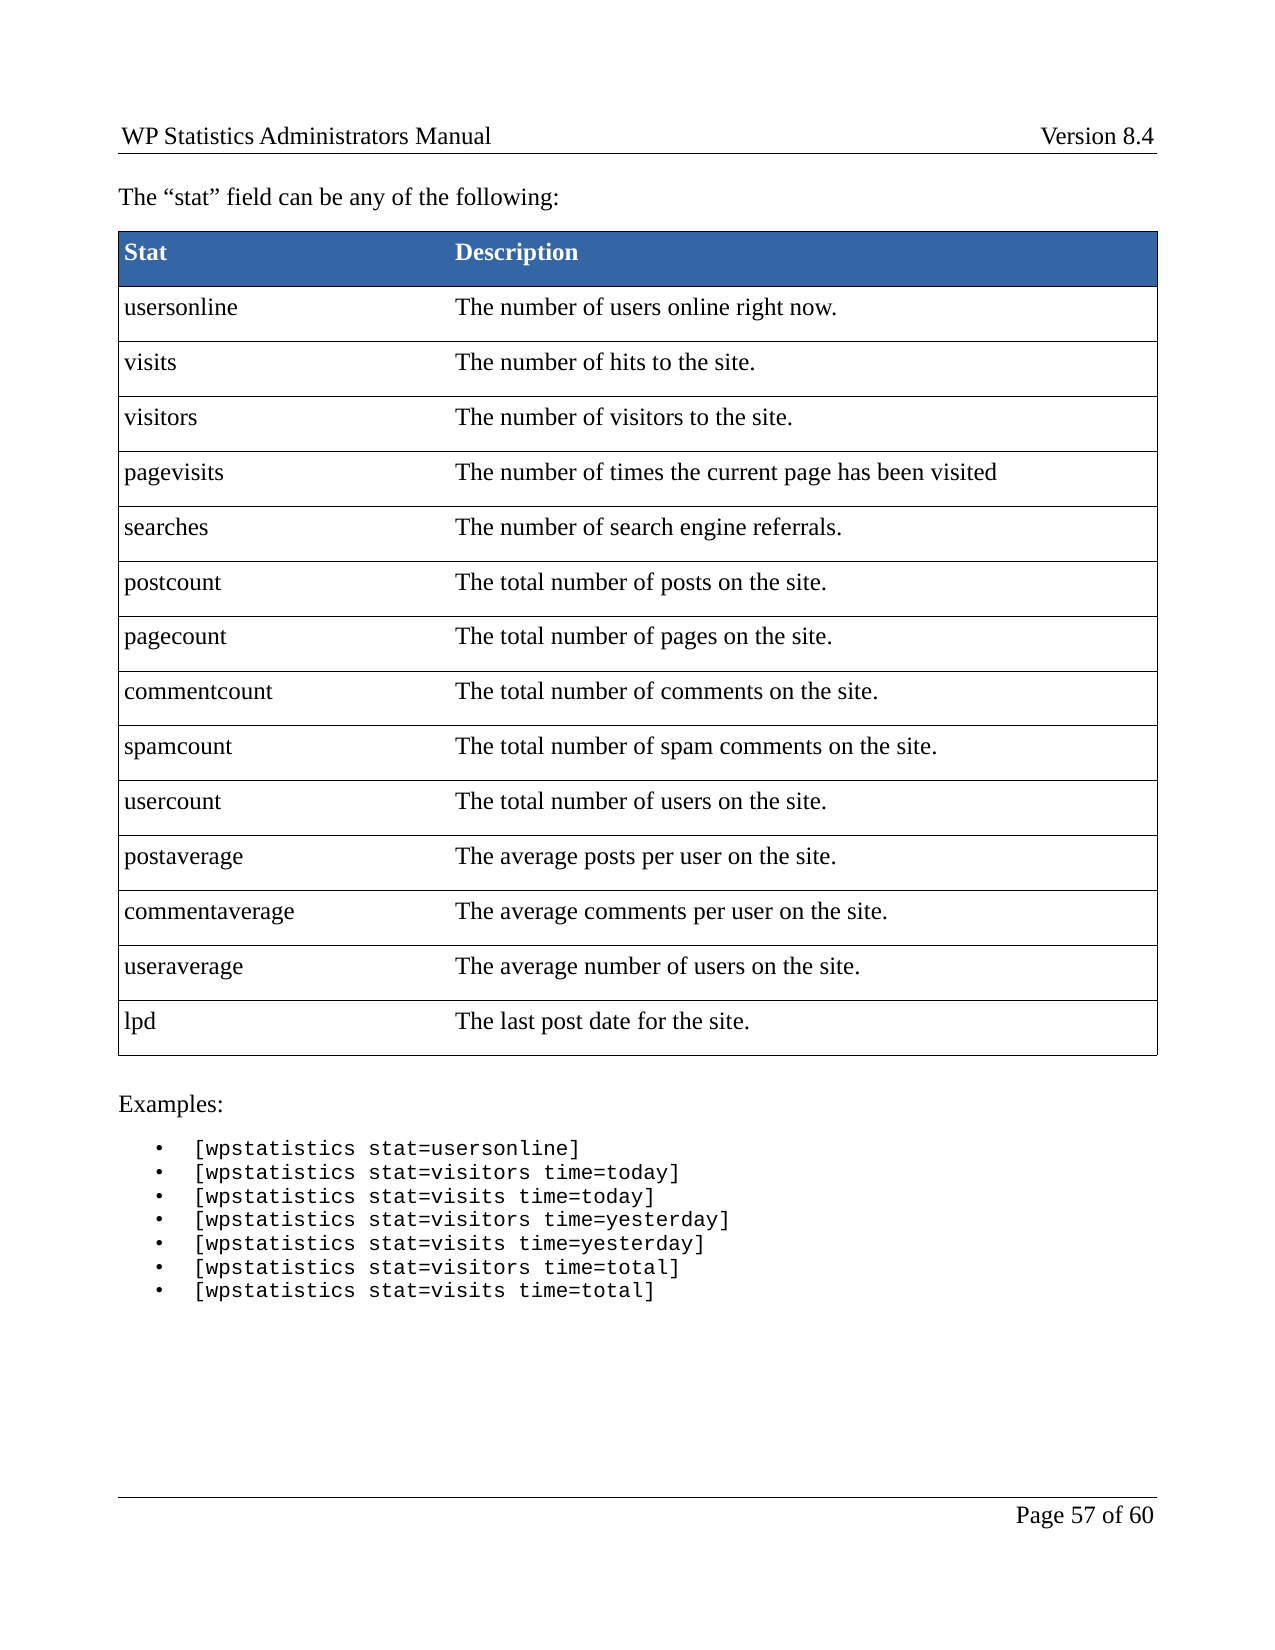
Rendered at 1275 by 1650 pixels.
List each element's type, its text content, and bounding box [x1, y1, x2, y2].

table_cell usersonline [119, 287, 449, 341]
table_cell The total number of pages on the site. [449, 617, 1157, 671]
table_cell The number of visitors to the site. [449, 397, 1157, 451]
table_cell usercount [119, 781, 449, 835]
table_cell pagecount [119, 617, 449, 671]
table_cell The total number of users on the site. [449, 781, 1157, 835]
table_cell The average number of users on the site. [449, 946, 1157, 1000]
table_header Stat [119, 232, 449, 286]
table_cell useraverage [119, 946, 449, 1000]
table_cell visits [119, 342, 449, 396]
list [wpstatistics stat=visitors time=today] [156, 1162, 1157, 1186]
list [wpstatistics stat=visitors time=yesterday] [156, 1209, 1157, 1233]
table_cell visitors [119, 397, 449, 451]
text Examples: [118, 1056, 1157, 1118]
list [wpstatistics stat=visits time=yesterday] [156, 1233, 1157, 1257]
table_cell postcount [119, 562, 449, 616]
table_cell postaverage [119, 836, 449, 890]
table_cell spamcount [119, 726, 449, 780]
table_cell The total number of spam comments on the site. [449, 726, 1157, 780]
table_cell The number of users online right now. [449, 287, 1157, 341]
table_cell commentcount [119, 672, 449, 725]
table_header Description [449, 232, 1157, 286]
table_cell pagevisits [119, 452, 449, 506]
table_cell commentaverage [119, 891, 449, 945]
table_cell The number of hits to the site. [449, 342, 1157, 396]
table_cell lpd [119, 1001, 449, 1055]
text The “stat” field can be any of the following: [118, 182, 1157, 211]
table_cell searches [119, 507, 449, 561]
table_cell The number of times the current page has been visited [449, 452, 1157, 506]
list [wpstatistics stat=visitors time=total] [156, 1257, 1157, 1280]
list [wpstatistics stat=usersonline] [156, 1138, 1157, 1162]
table_cell The total number of comments on the site. [449, 672, 1157, 725]
table_cell The average comments per user on the site. [449, 891, 1157, 945]
list [wpstatistics stat=visits time=today] [156, 1186, 1157, 1209]
list [wpstatistics stat=visits time=total] [156, 1280, 1157, 1304]
table_cell The total number of posts on the site. [449, 562, 1157, 616]
table_cell The number of search engine referrals. [449, 507, 1157, 561]
table_cell The last post date for the site. [449, 1001, 1157, 1055]
table_cell The average posts per user on the site. [449, 836, 1157, 890]
